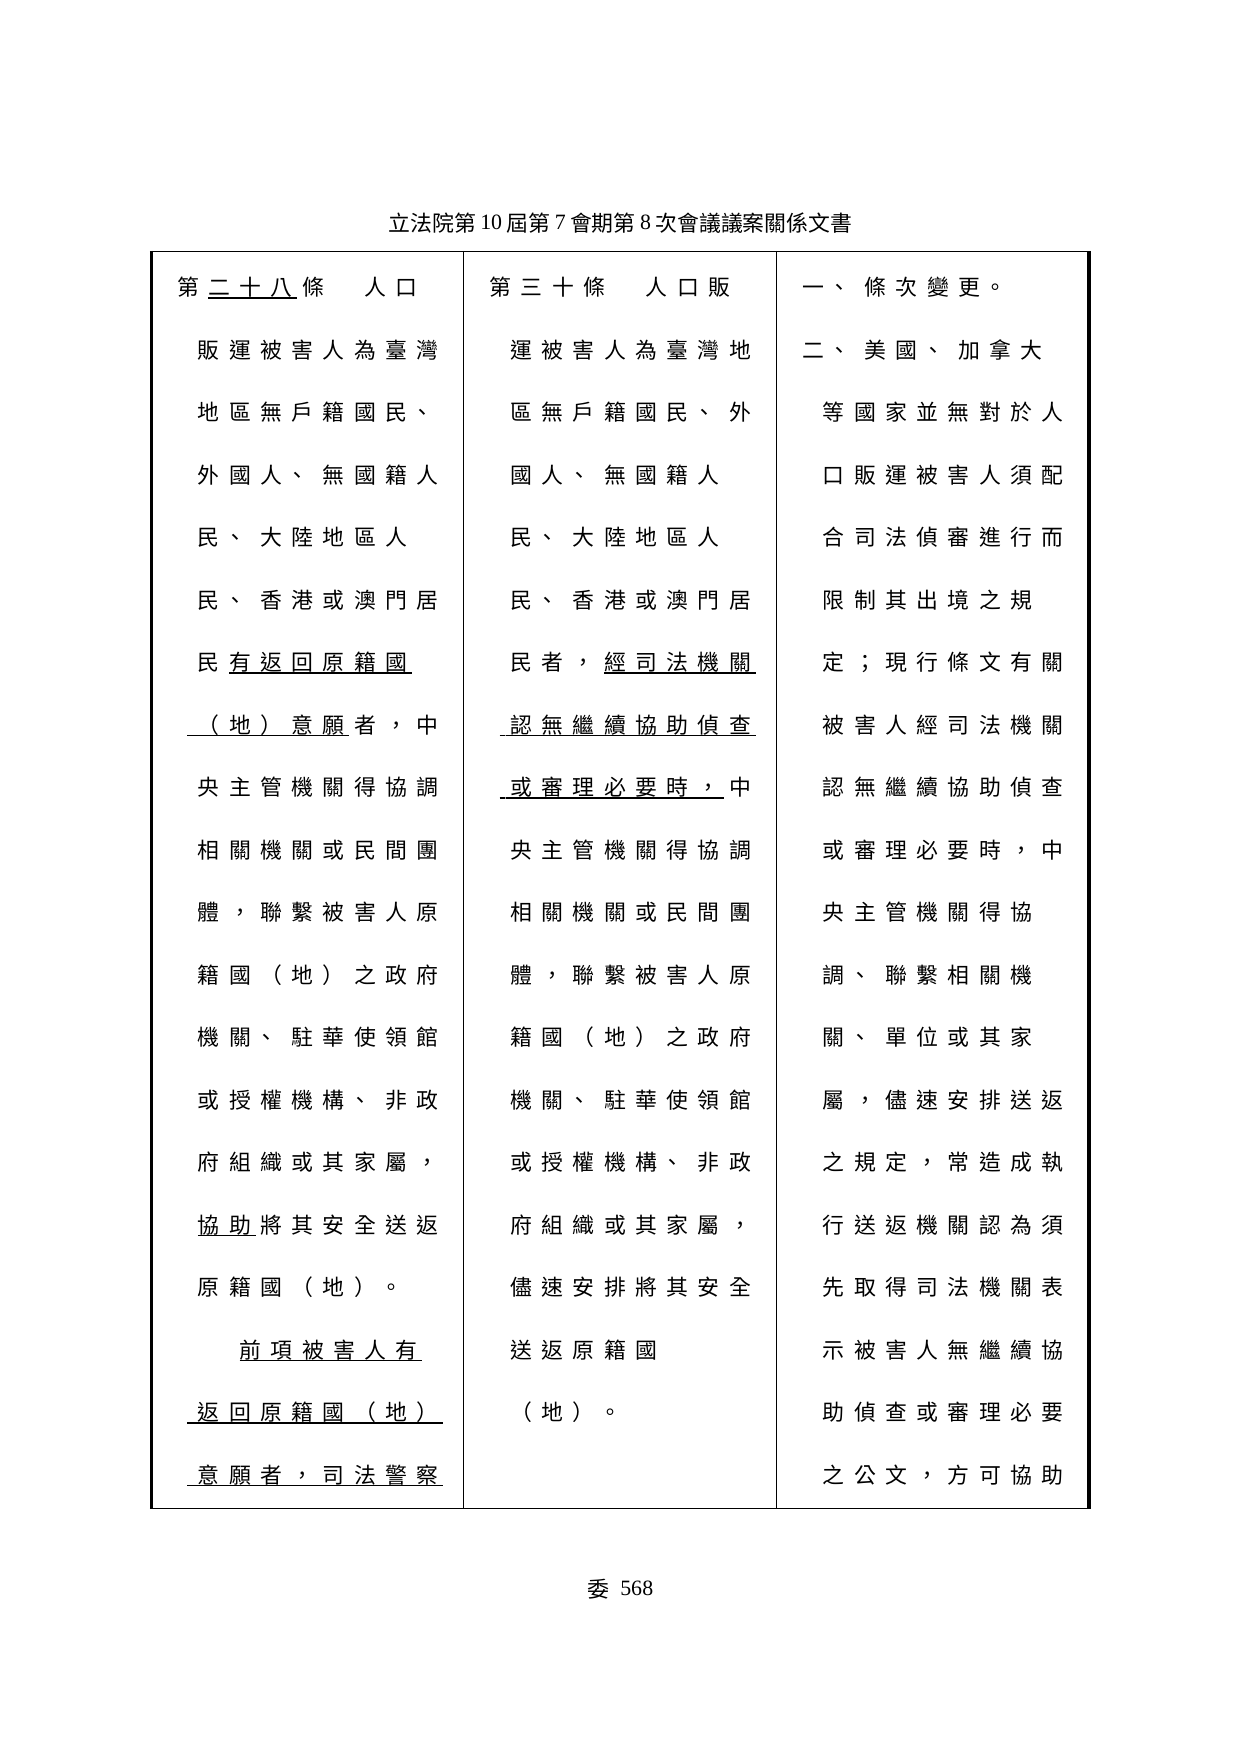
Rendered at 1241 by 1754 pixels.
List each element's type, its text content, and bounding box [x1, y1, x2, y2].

table_cell 第三十條 人口販運被害人為臺灣地區無戶籍國民、外國人、無國籍人民、大陸地區人民、香港或澳門居民者，經司法機關認無繼續協助偵查或審理必要時，中央主管機關得協調相關機關或民間團體，聯繫被害人原籍國（地）之政府機關、駐華使領館或授權機構、非政府組織或其家屬，儘速安排將其安全送返原籍國（地）。 [464, 252, 776, 1508]
table_cell 一、條次變更。 二、美國、加拿大等國家並無對於人口販運被害人須配合司法偵審進行而限制其出境之規定；現行條文有關被害人經司法機關認無繼續協助偵查或審理必要時，中央主管機關得協調、聯繫相關機關、單位或其家屬，儘速安排送返之規定，常造成執行送返機關認為須先取得司法機關表示被害人無繼續協助偵查或審理必要之公文，方可協助 [777, 252, 1087, 1508]
table_cell 第二十八條 人口販運被害人為臺灣地區無戶籍國民、外國人、無國籍人民、大陸地區人民、香港或澳門居民有返回原籍國（地）意願者，中央主管機關得協調相關機關或民間團體，聯繫被害人原籍國（地）之政府機關、駐華使領館或授權機構、非政府組織或其家屬，協助將其安全送返原籍國（地）。 前項被害人有返回原籍國（地）意願者，司法警察 [153, 252, 463, 1508]
